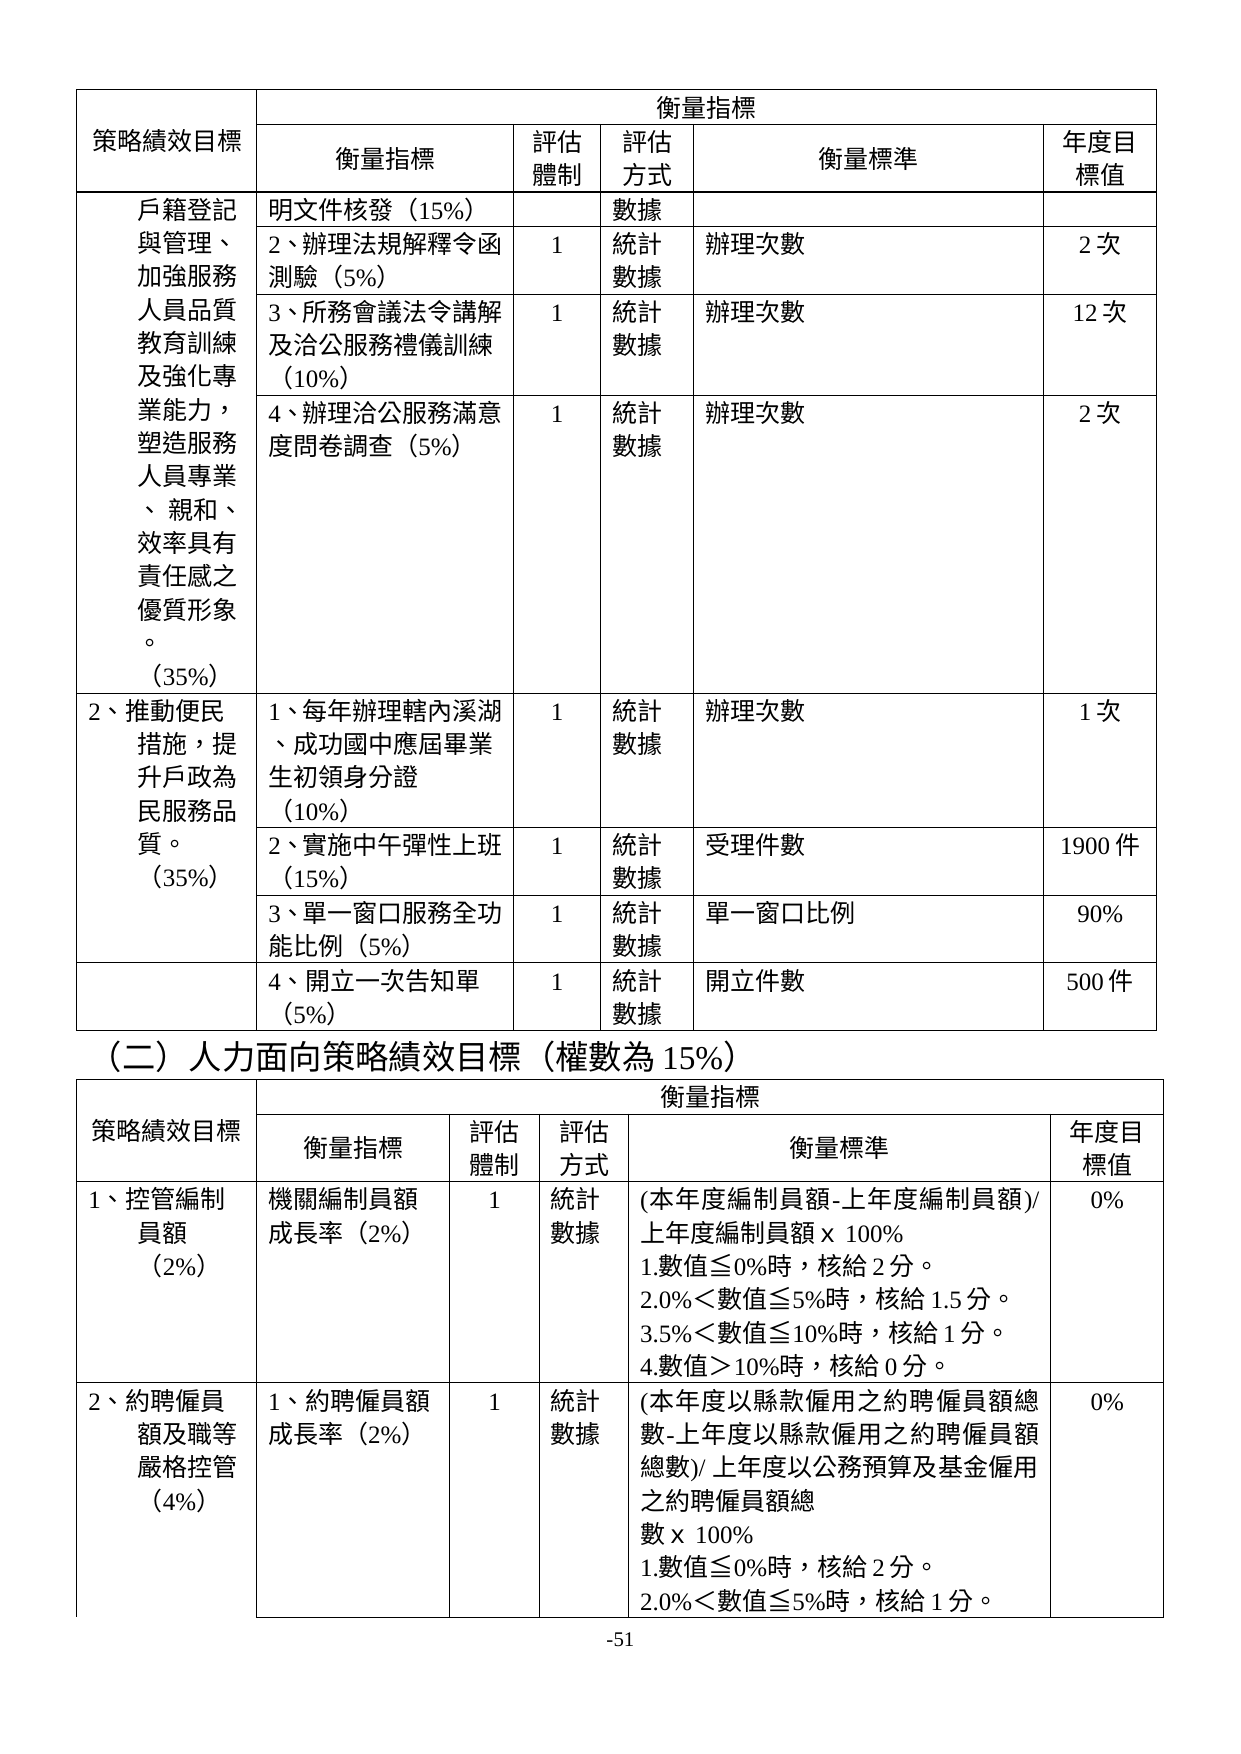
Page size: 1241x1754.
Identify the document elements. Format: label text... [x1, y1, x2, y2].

table_cell 1 [514, 828, 600, 894]
table_cell 統計數據 [540, 1383, 628, 1617]
table_header 衡量指標 [257, 1080, 1163, 1113]
table_header 策略績效目標 [77, 1080, 256, 1181]
table_cell 落實正確戶籍登記與管理、加強服務人員品質教育訓練及強化專業能力，塑造服務人員專業、 親和、效率具有責任感之優質形象。（35%） [77, 193, 256, 692]
table_cell 3、所務會議法令講解及洽公服務禮儀訓練（10%） [257, 295, 513, 394]
table_cell 12次 [1044, 295, 1156, 394]
table_cell 統計數據 [601, 896, 693, 962]
table_cell 2次 [1044, 396, 1156, 692]
table_cell 90% [1044, 896, 1156, 962]
table_cell 年度目標值 [1044, 125, 1156, 191]
table_cell 機關編制員額成長率（2%） [257, 1182, 449, 1382]
table_cell [514, 193, 600, 226]
table_cell 1 [514, 963, 600, 1030]
table_cell 衡量標準 [694, 125, 1043, 191]
table_cell 0% [1051, 1182, 1163, 1382]
table_cell (本年度編制員額-上年度編制員額)/ 上年度編制員額ｘ100% 1.數值≦0%時，核給2分。 2.0%＜數值≦5%時，核給1.5分。 3.5%＜數值≦10%時，核給1分。 4.數值＞10%時，核給0分。 [629, 1182, 1050, 1382]
table_cell 1 [450, 1182, 539, 1382]
table_cell 3、單一窗口服務全功能比例（5%） [257, 896, 513, 962]
table_cell 4、開立一次告知單（5%） [257, 963, 513, 1030]
table_cell 2次 [1044, 227, 1156, 293]
table_cell 統計數據 [601, 396, 693, 692]
table_cell 1、約聘僱員額成長率（2%） [257, 1383, 449, 1617]
table_cell 推動便民措施，提升戶政為民服務品質。（35%） [77, 694, 256, 962]
table_cell [694, 193, 1043, 226]
table_cell 評估體制 [514, 125, 600, 191]
table_cell 統計數據 [601, 227, 693, 293]
table_cell 1 [514, 295, 600, 394]
table_cell (本年度以縣款僱用之約聘僱員額總數-上年度以縣款僱用之約聘僱員額總數)/ 上年度以公務預算及基金僱用之約聘僱員額總 數ｘ100% 1.數值≦0%時，核給2分。 2.0%＜數值≦5%時，核給1分。 [629, 1383, 1050, 1617]
table_cell 年度目標值 [1051, 1115, 1163, 1181]
table_cell 統計數據 [601, 963, 693, 1030]
table_cell 1 [514, 396, 600, 692]
table_cell 約聘僱員額及職等嚴格控管（4%） [77, 1383, 256, 1617]
table_cell 1、每年辦理轄內溪湖、成功國中應屆畢業生初領身分證（10%） [257, 694, 513, 827]
table_cell 衡量標準 [629, 1115, 1050, 1181]
table_cell 統計數據 [601, 295, 693, 394]
table_header 策略績效目標 [77, 90, 256, 191]
table_cell 開立件數 [694, 963, 1043, 1030]
table_cell 辦理次數 [694, 227, 1043, 293]
table_cell 0% [1051, 1383, 1163, 1617]
table_cell 評估方式 [601, 125, 693, 191]
table_cell 1 [514, 227, 600, 293]
table_header 衡量指標 [257, 90, 1156, 124]
table_cell 受理件數 [694, 828, 1043, 894]
table_cell 1900件 [1044, 828, 1156, 894]
table_cell 衡量指標 [257, 125, 513, 191]
table_cell 評估方式 [540, 1115, 628, 1181]
table_cell [77, 963, 256, 1030]
table_cell 1 [514, 896, 600, 962]
text （二）人力面向策略績效目標（權數為15%） [88, 1031, 1152, 1079]
table_cell 統計數據 [601, 694, 693, 827]
table_cell 衡量指標 [257, 1115, 449, 1181]
table_cell 單一窗口比例 [694, 896, 1043, 962]
table_cell 統計數據 [601, 828, 693, 894]
table_cell 評估體制 [450, 1115, 539, 1181]
table_cell 辦理次數 [694, 295, 1043, 394]
table_cell 統計數據 [540, 1182, 628, 1382]
table_cell 1 [514, 694, 600, 827]
table_cell 1次 [1044, 694, 1156, 827]
table_cell 辦理次數 [694, 396, 1043, 692]
table_cell 控管編制員額（2%） [77, 1182, 256, 1382]
table_cell 2、辦理法規解釋令函測驗（5%） [257, 227, 513, 293]
table_cell 明文件核發（15%） [257, 193, 513, 226]
table_cell 4、辦理洽公服務滿意度問卷調查（5%） [257, 396, 513, 692]
table_cell [1044, 193, 1156, 226]
table_cell 1 [450, 1383, 539, 1617]
table_cell 500件 [1044, 963, 1156, 1030]
table_cell 2、實施中午彈性上班（15%） [257, 828, 513, 894]
table_cell 數據 [601, 193, 693, 226]
table_cell 辦理次數 [694, 694, 1043, 827]
